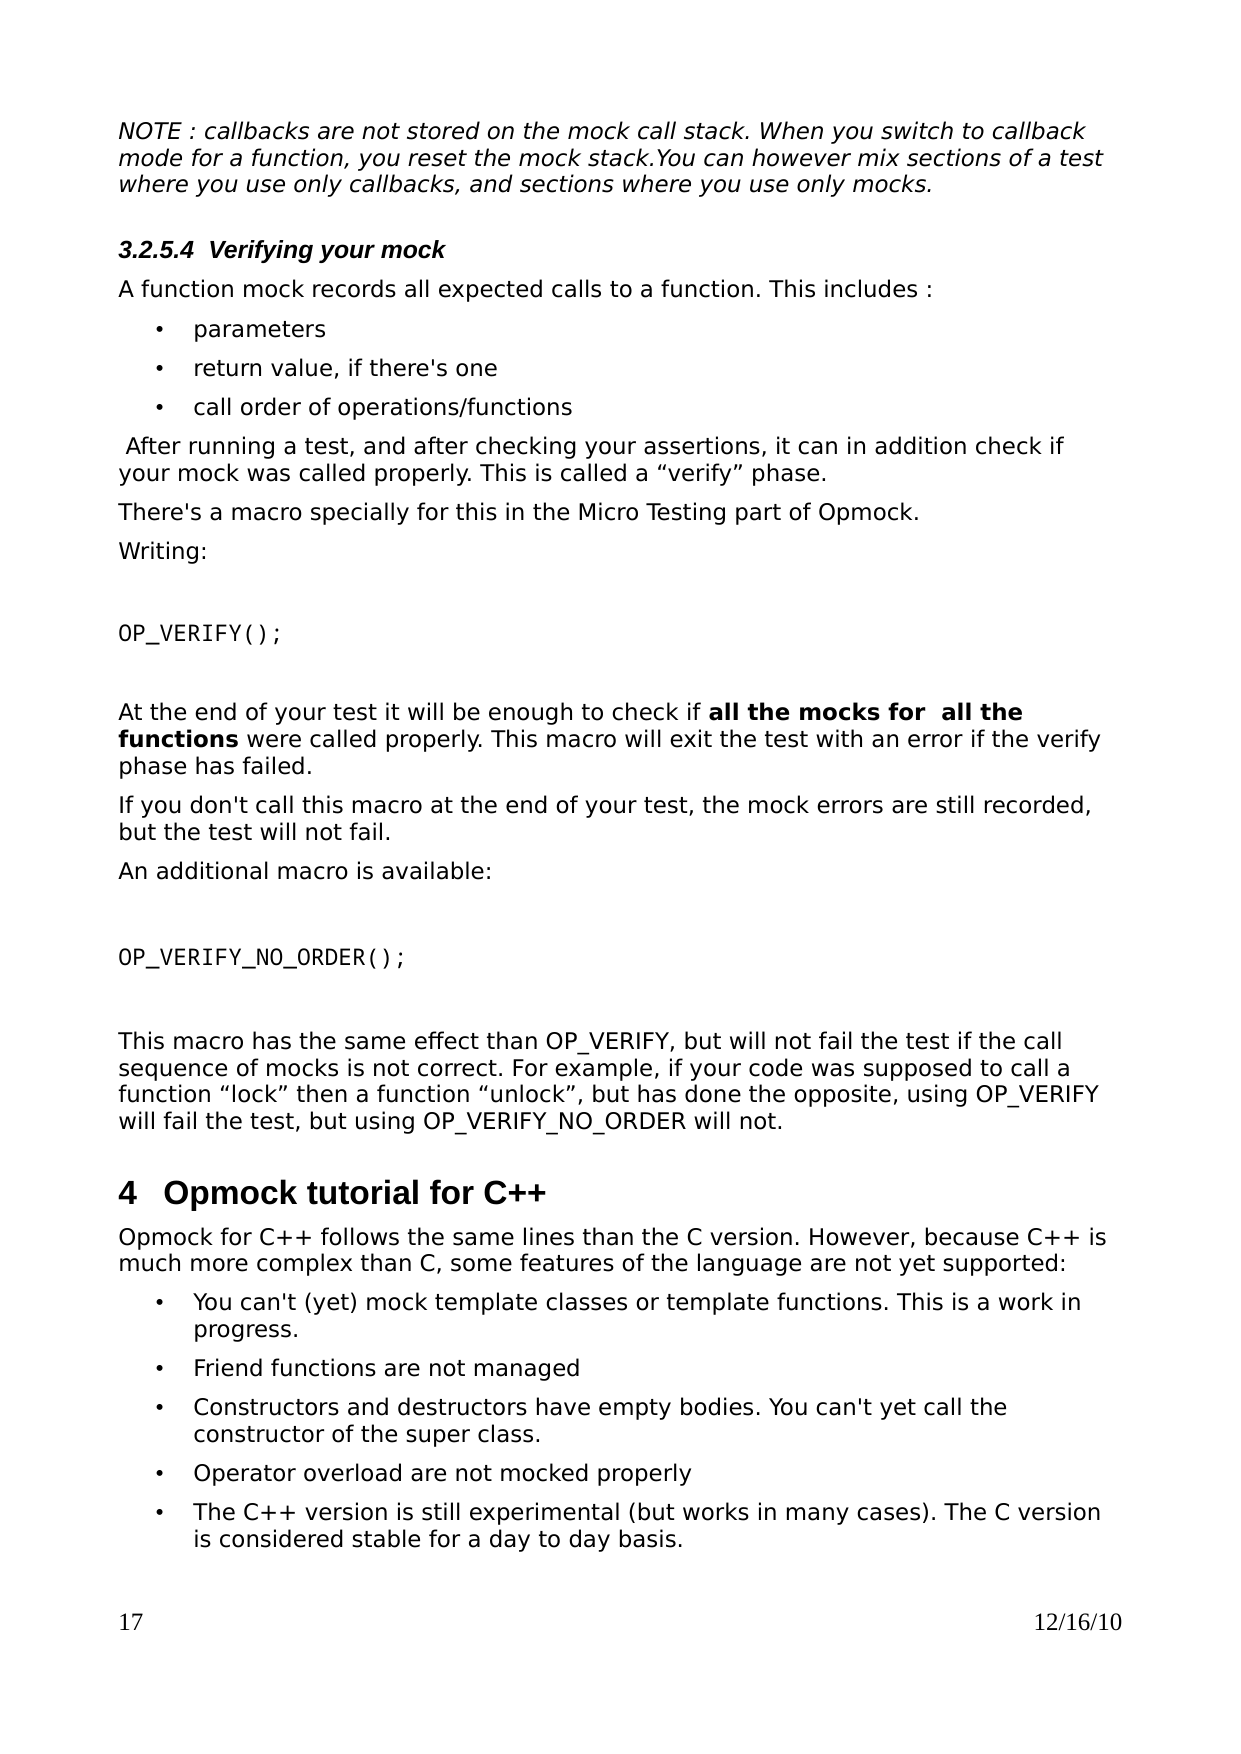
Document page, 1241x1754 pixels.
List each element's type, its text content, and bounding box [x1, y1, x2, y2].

list return value, if there's one [156, 355, 1122, 382]
text Opmock for C++ follows the same lines than the C version. However, because C++ is much more complex than C, some features of the language are not yet supported: [118, 1224, 1122, 1277]
list Constructors and destructors have empty bodies. You can't yet call the constructor of the super class. [156, 1394, 1122, 1448]
text A function mock records all expected calls to a function. This includes : [118, 277, 1122, 303]
list Operator overload are not mocked properly [156, 1460, 1122, 1487]
text An additional macro is available: [118, 858, 1122, 884]
list You can't (yet) mock template classes or template functions. This is a work in progress. [156, 1289, 1122, 1343]
subtitle Verifying your mock [118, 236, 1122, 264]
text After running a test, and after checking your assertions, it can in addition check if your mock was called properly. This is called a “verify” phase. [118, 433, 1122, 487]
text NOTE : callbacks are not stored on the mock call stack. When you switch to callback mode for a function, you reset the mock stack.You can however mix sections of a test where you use only callbacks, and sections where you use only mocks. [118, 118, 1122, 198]
list Friend functions are not managed [156, 1355, 1122, 1382]
text At the end of your test it will be enough to check if all the mocks for all the functions were called properly. This macro will exit the test with an error if the verify phase has failed. [118, 699, 1122, 779]
list parameters [156, 316, 1122, 342]
text This macro has the same effect than OP_VERIFY, but will not fail the test if the call sequence of mocks is not correct. For example, if your code was supposed to call a function “lock” then a function “unlock”, but has done the opposite, using OP_VERIFY will fail the test, but using OP_VERIFY_NO_ORDER will not. [118, 1028, 1122, 1135]
text There's a macro specially for this in the Micro Testing part of Opmock. [118, 499, 1122, 526]
text If you don't call this macro at the end of your test, the mock errors are still recorded, but the test will not fail. [118, 792, 1122, 845]
subtitle Opmock tutorial for C++ [118, 1172, 1122, 1211]
text OP_VERIFY(); [118, 617, 1122, 648]
text Writing: [118, 538, 1122, 565]
list The C++ version is still experimental (but works in many cases). The C version is considered stable for a day to day basis. [156, 1499, 1122, 1553]
text OP_VERIFY_NO_ORDER(); [118, 941, 1122, 972]
list call order of operations/functions [156, 394, 1122, 421]
